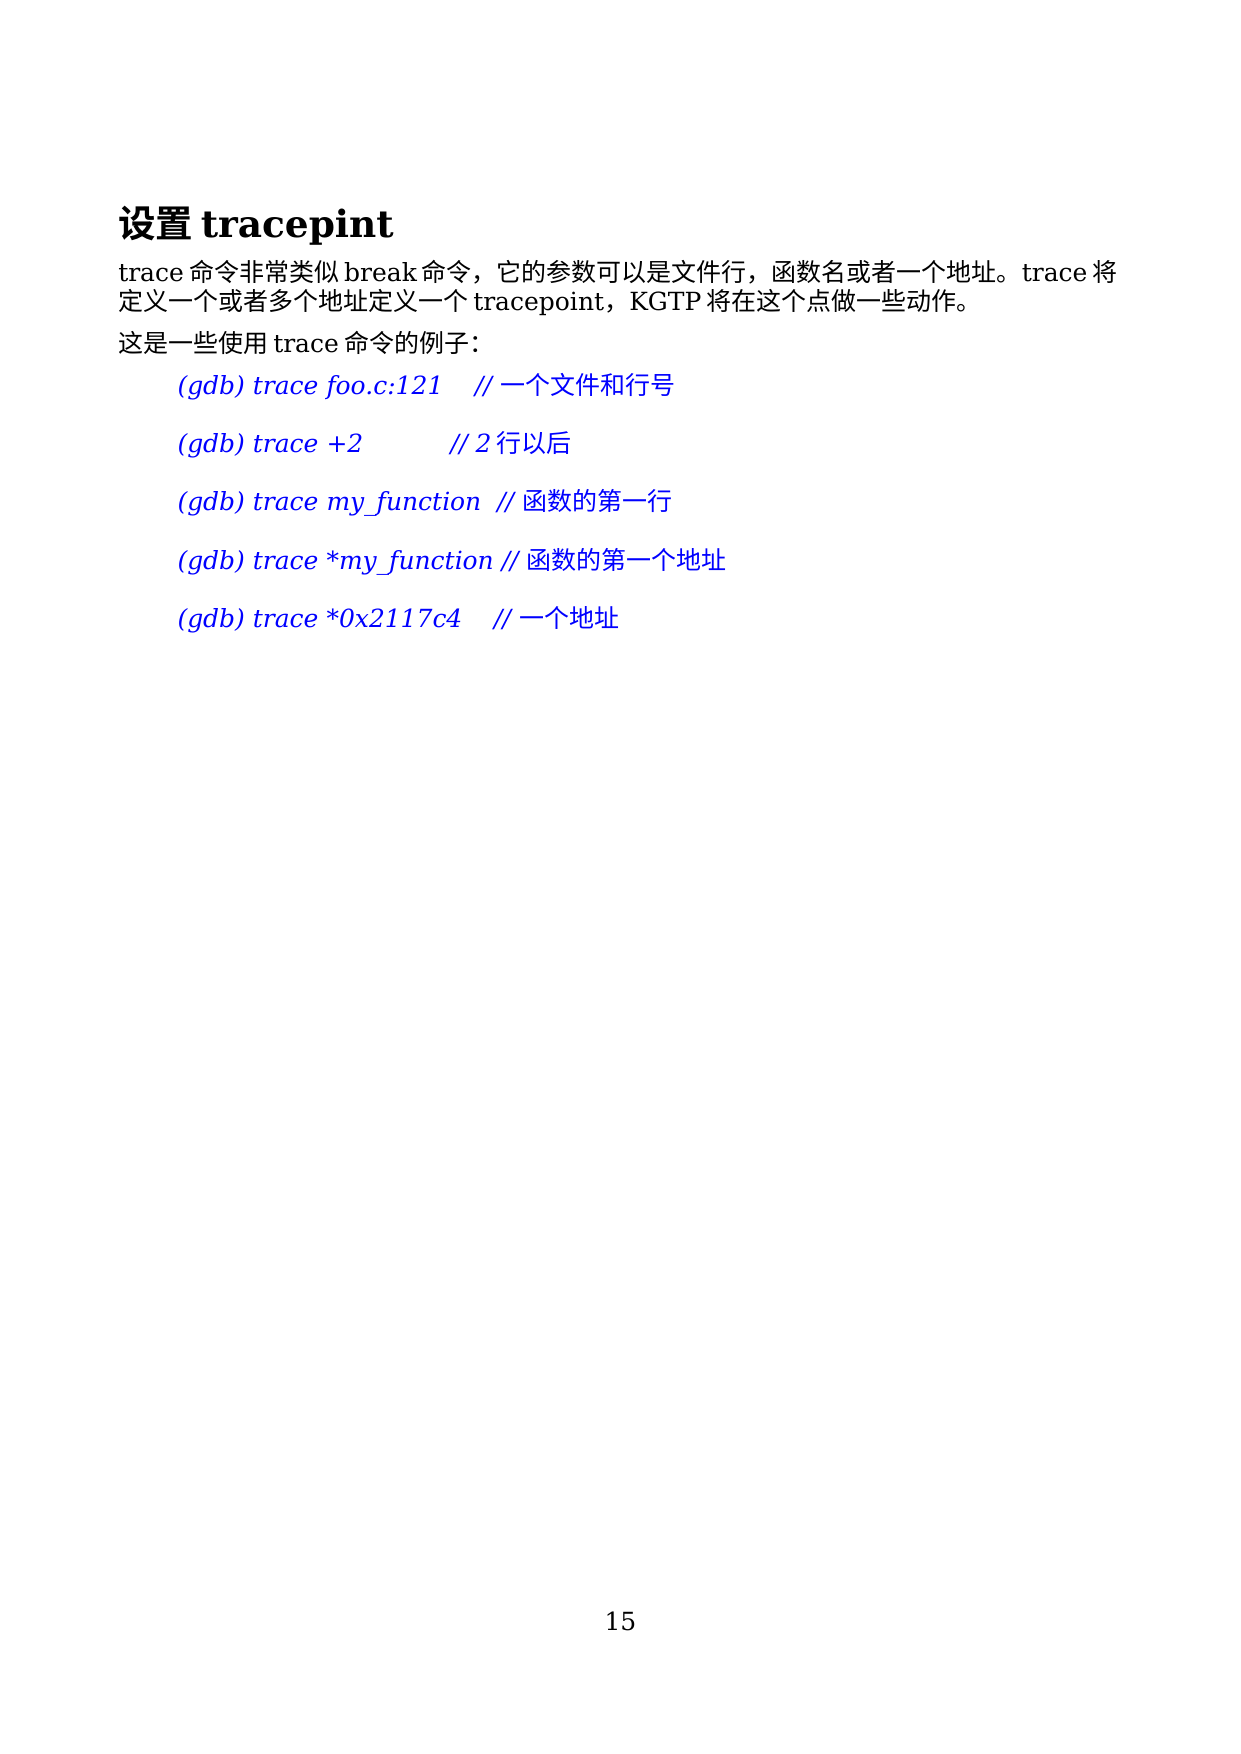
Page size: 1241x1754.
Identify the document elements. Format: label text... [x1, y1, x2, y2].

text (gdb) trace +2 // 2行以后 [177, 429, 1063, 458]
text (gdb) trace foo.c:121 // 一个文件和行号 [177, 371, 1063, 400]
subtitle 设置tracepint [118, 202, 1122, 246]
text trace命令非常类似break命令，它的参数可以是文件行，函数名或者一个地址。trace将定义一个或者多个地址定义一个tracepoint，KGTP将在这个点做一些动作。 [118, 258, 1122, 317]
text 这是一些使用trace命令的例子： [118, 329, 1122, 358]
text (gdb) trace *my_function // 函数的第一个地址 [177, 546, 1063, 575]
text (gdb) trace *0x2117c4 // 一个地址 [177, 604, 1063, 633]
text (gdb) trace my_function // 函数的第一行 [177, 487, 1063, 517]
